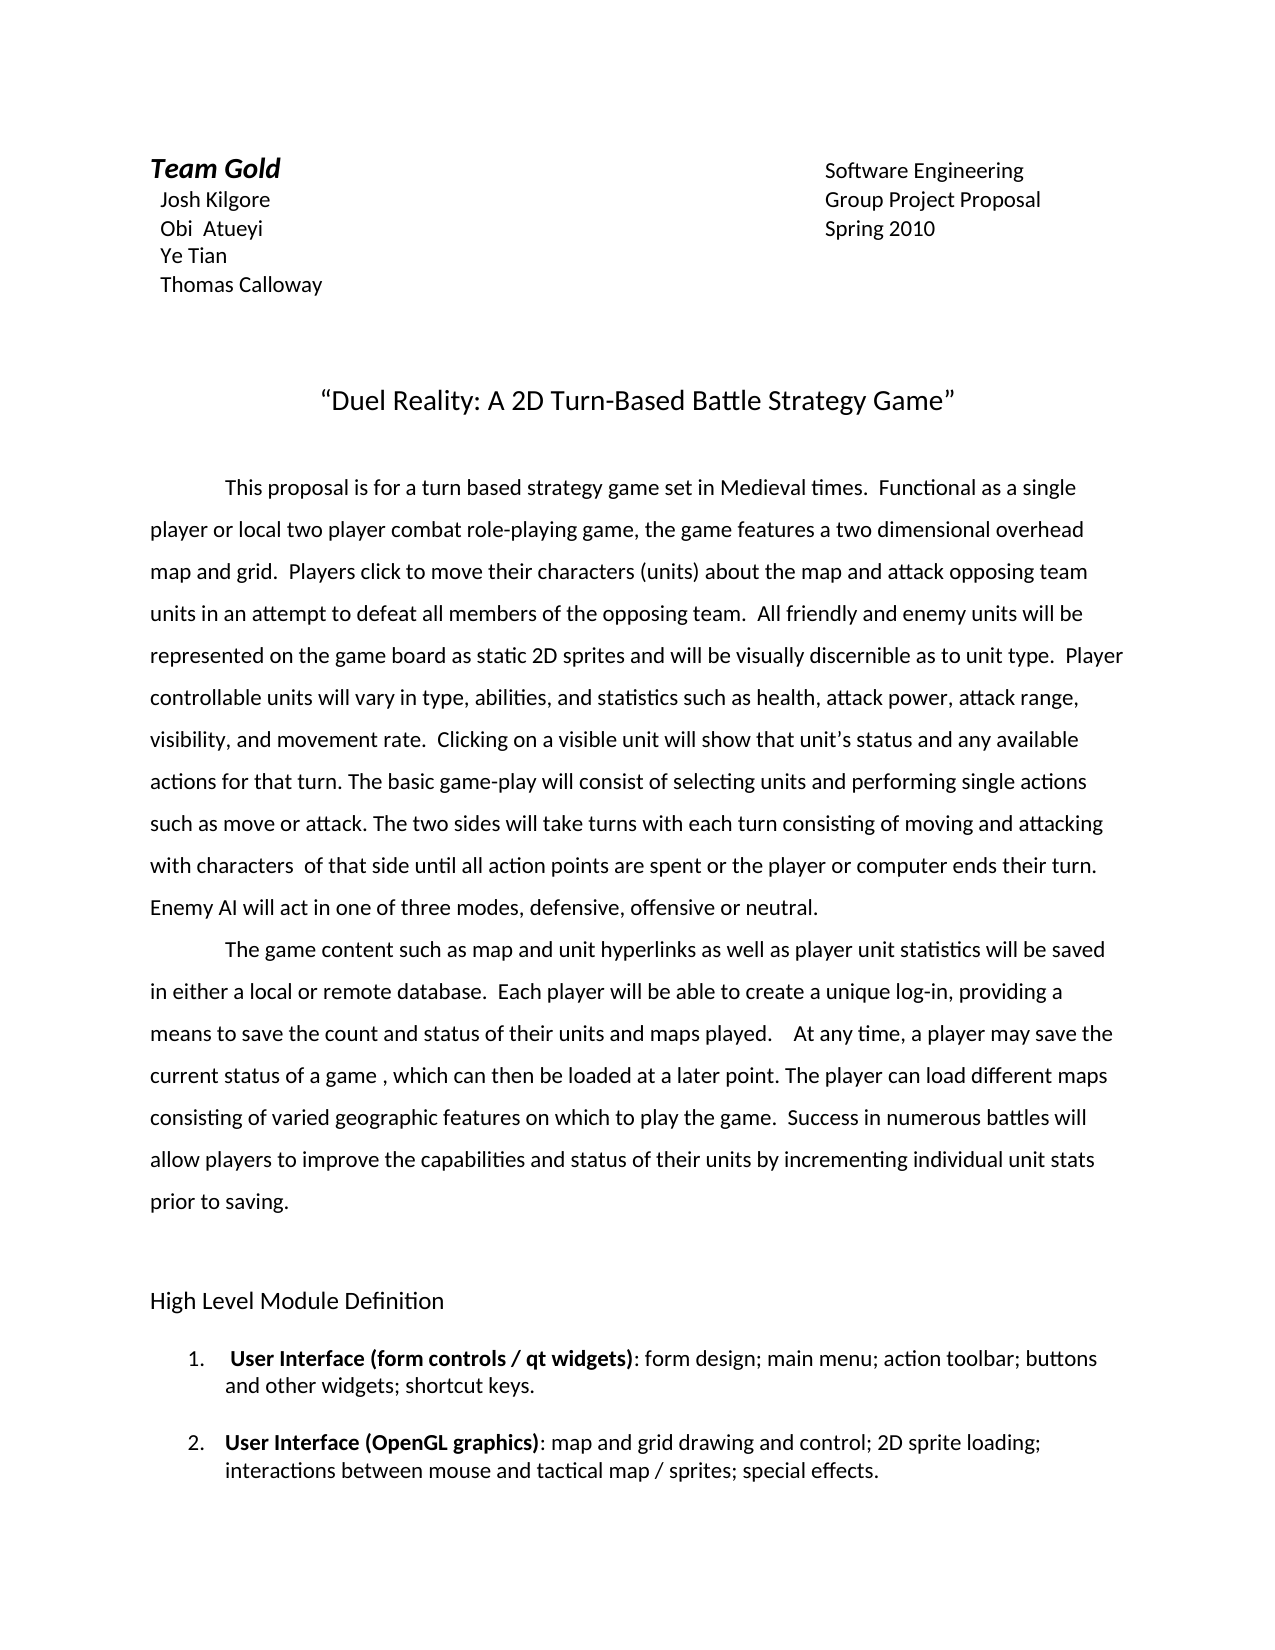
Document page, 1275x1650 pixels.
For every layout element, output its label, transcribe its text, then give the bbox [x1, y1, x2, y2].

text The game content such as map and unit hyperlinks as well as player unit statistics will be saved in either a local or remote database. Each player will be able to create a unique log-in, providing a means to save the count and status of their units and maps played. At any time, a player may save the current status of a game , which can then be loaded at a later point. The player can load different maps consisting of varied geographic features on which to play the game. Success in numerous battles will allow players to improve the capabilities and status of their units by incrementing individual unit stats prior to saving. [150, 935, 1125, 1215]
text Team Gold Software Engineering [150, 150, 1125, 186]
text Obi Atueyi Spring 2010 [150, 214, 1125, 242]
list User Interface (form controls / qt widgets): form design; main menu; action toolbar; buttons and other widgets; shortcut keys. [187, 1344, 1125, 1400]
text High Level Module Definition [150, 1285, 1125, 1316]
text This proposal is for a turn based strategy game set in Medieval times. Functional as a single player or local two player combat role-playing game, the game features a two dimensional overhead map and grid. Players click to move their characters (units) about the map and attack opposing team units in an attempt to defeat all members of the opposing team. All friendly and enemy units will be represented on the game board as static 2D sprites and will be visually discernible as to unit type. Player controllable units will vary in type, abilities, and statistics such as health, attack power, attack range, visibility, and movement rate. Clicking on a visible unit will show that unit’s status and any available actions for that turn. The basic game-play will consist of selecting units and performing single actions such as move or attack. The two sides will take turns with each turn consisting of moving and attacking with characters of that side until all action points are spent or the player or computer ends their turn. Enemy AI will act in one of three modes, defensive, offensive or neutral. [150, 473, 1125, 921]
text Thomas Calloway [150, 270, 1125, 298]
text Ye Tian [150, 242, 1125, 270]
text Josh Kilgore Group Project Proposal [150, 186, 1125, 214]
list User Interface (OpenGL graphics): map and grid drawing and control; 2D sprite loading; interactions between mouse and tactical map / sprites; special effects. [187, 1428, 1125, 1484]
text “Duel Reality: A 2D Turn-Based Battle Strategy Game” [150, 382, 1125, 417]
